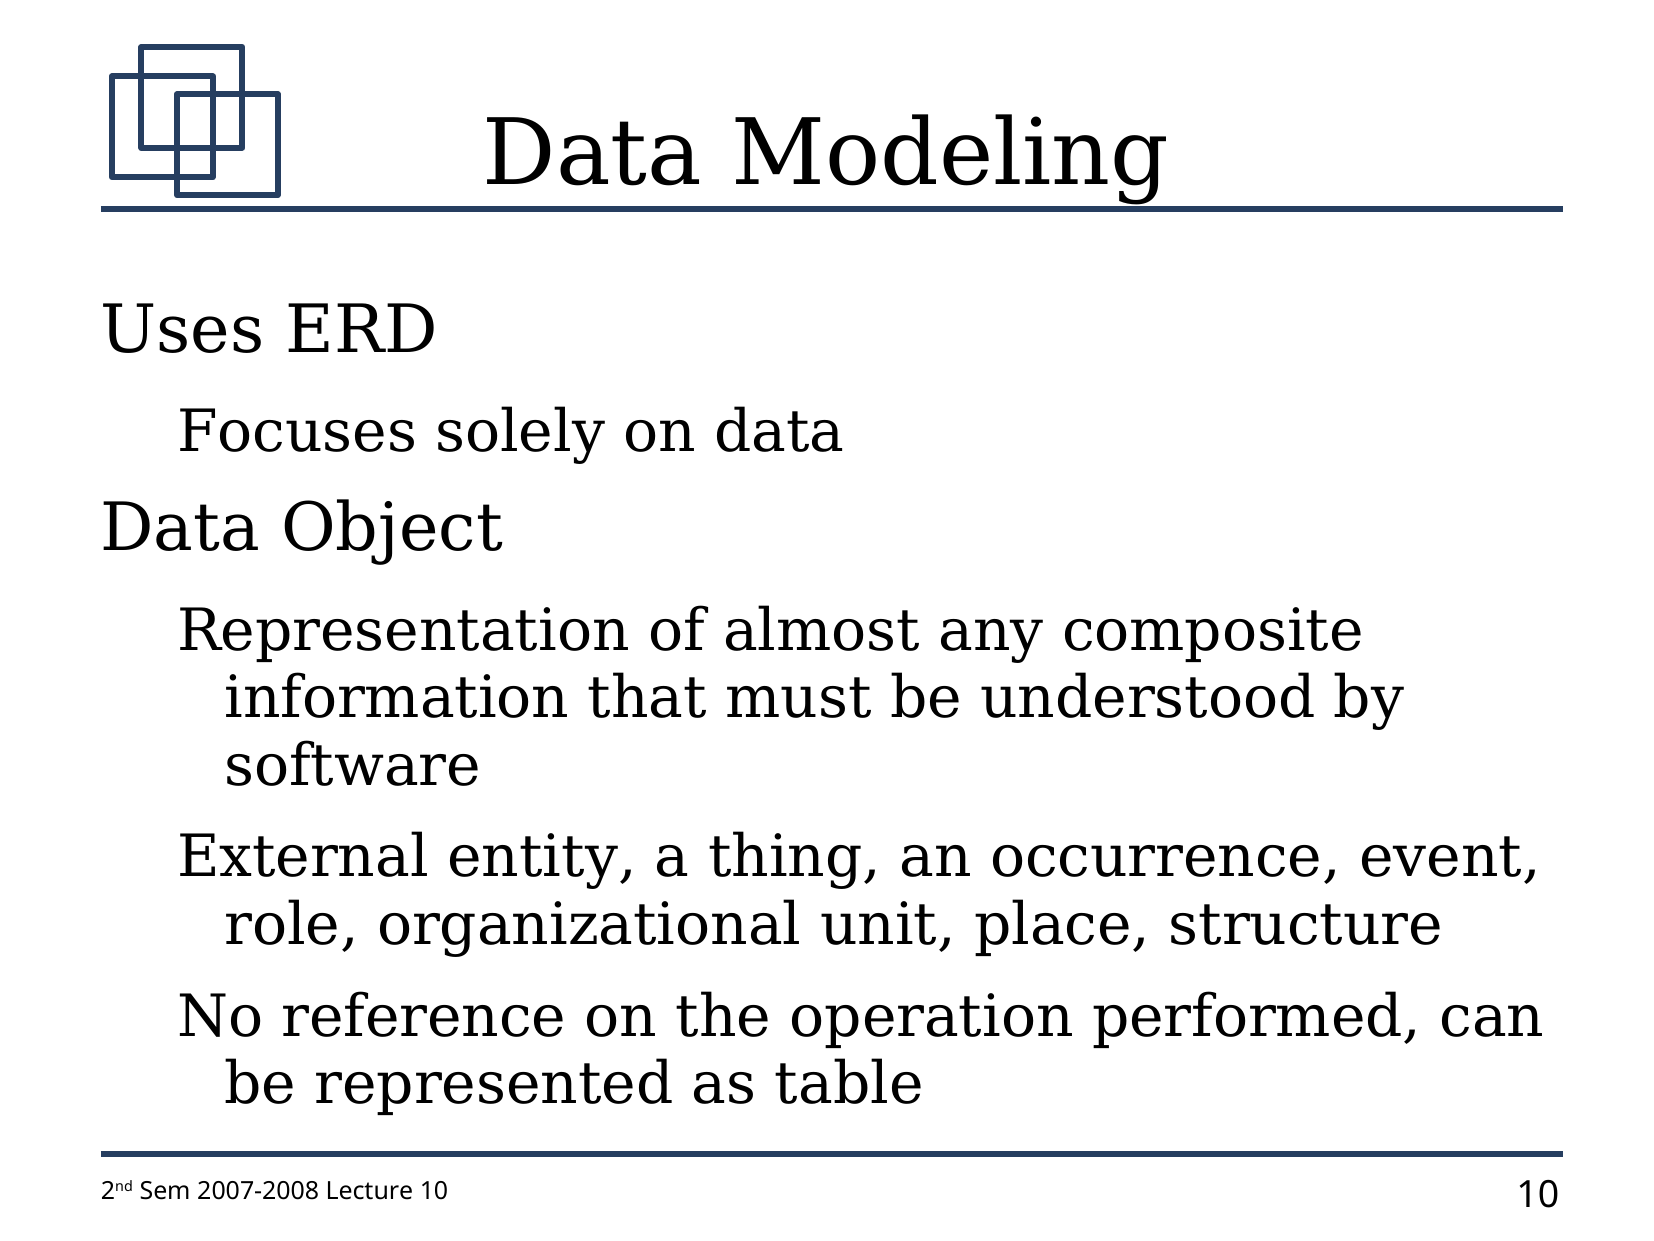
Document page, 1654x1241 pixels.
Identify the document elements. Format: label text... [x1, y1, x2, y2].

title Data Modeling [82, 49, 1571, 257]
list Uses ERD Focuses solely on data Data Object Representation of almost any composite information that must be understood by software External entity, a thing, an occurrence, event, role, organizational unit, place, structure No reference on the operation performed, can be represented as table [82, 290, 1571, 1118]
